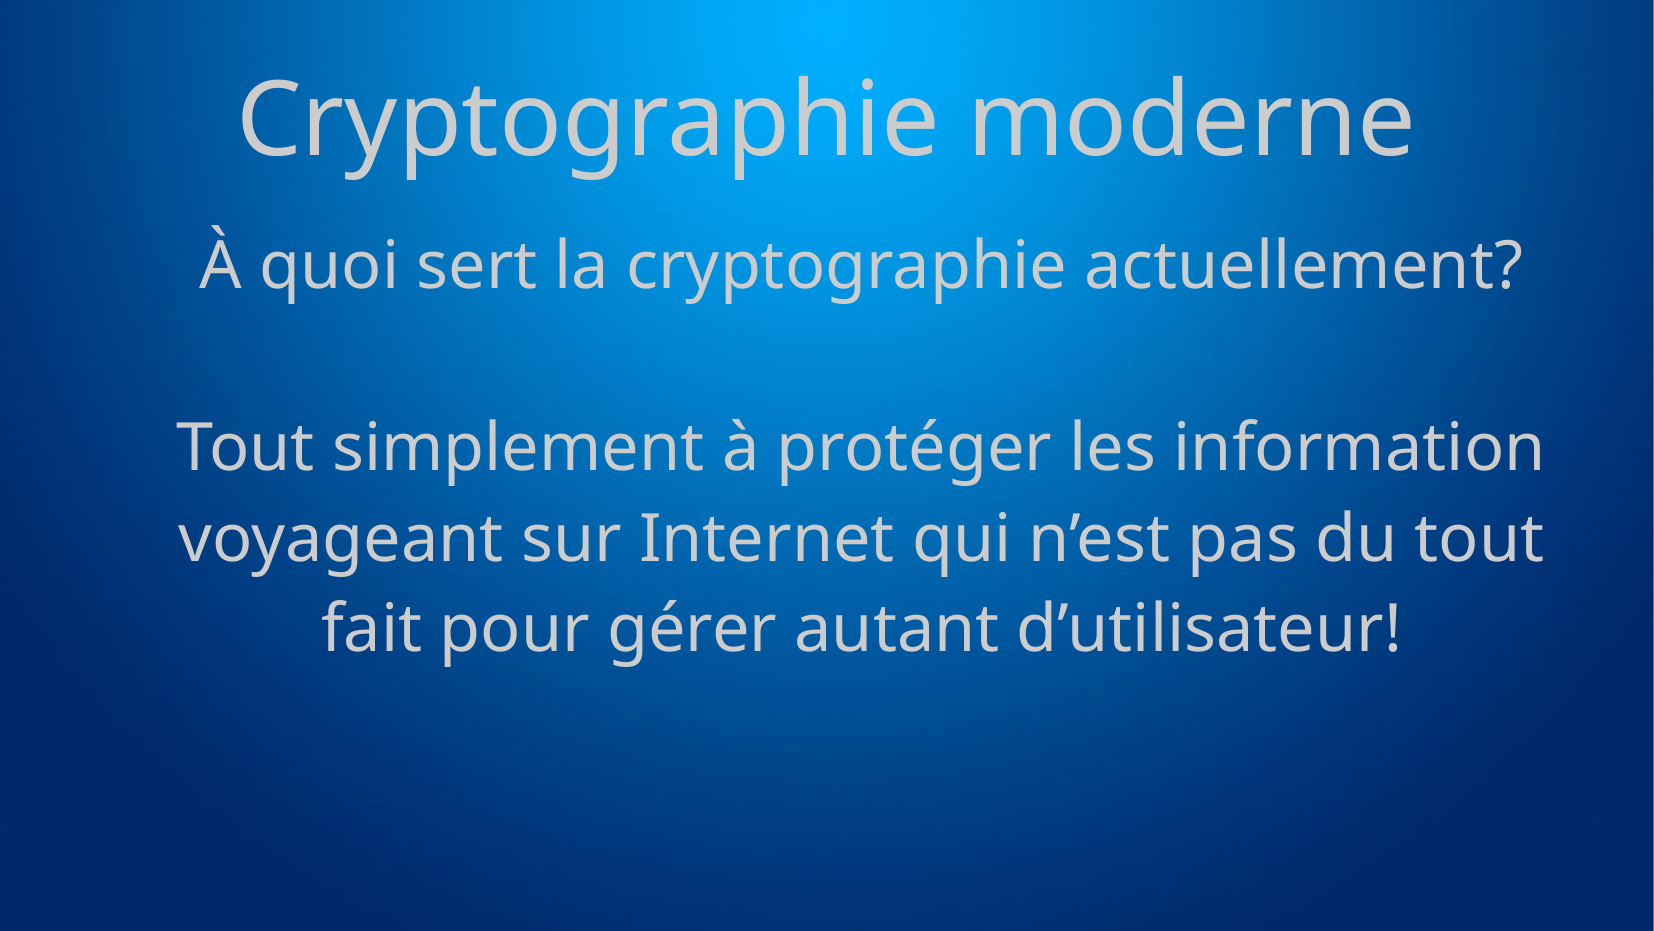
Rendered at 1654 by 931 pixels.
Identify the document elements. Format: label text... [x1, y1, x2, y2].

title Cryptographie moderne [82, 37, 1571, 193]
list À quoi sert la cryptographie actuellement? Tout simplement à protéger les information voyageant sur Internet qui n’est pas du tout fait pour gérer autant d’utilisateur! [82, 217, 1571, 758]
picture [0, 0, 1654, 931]
